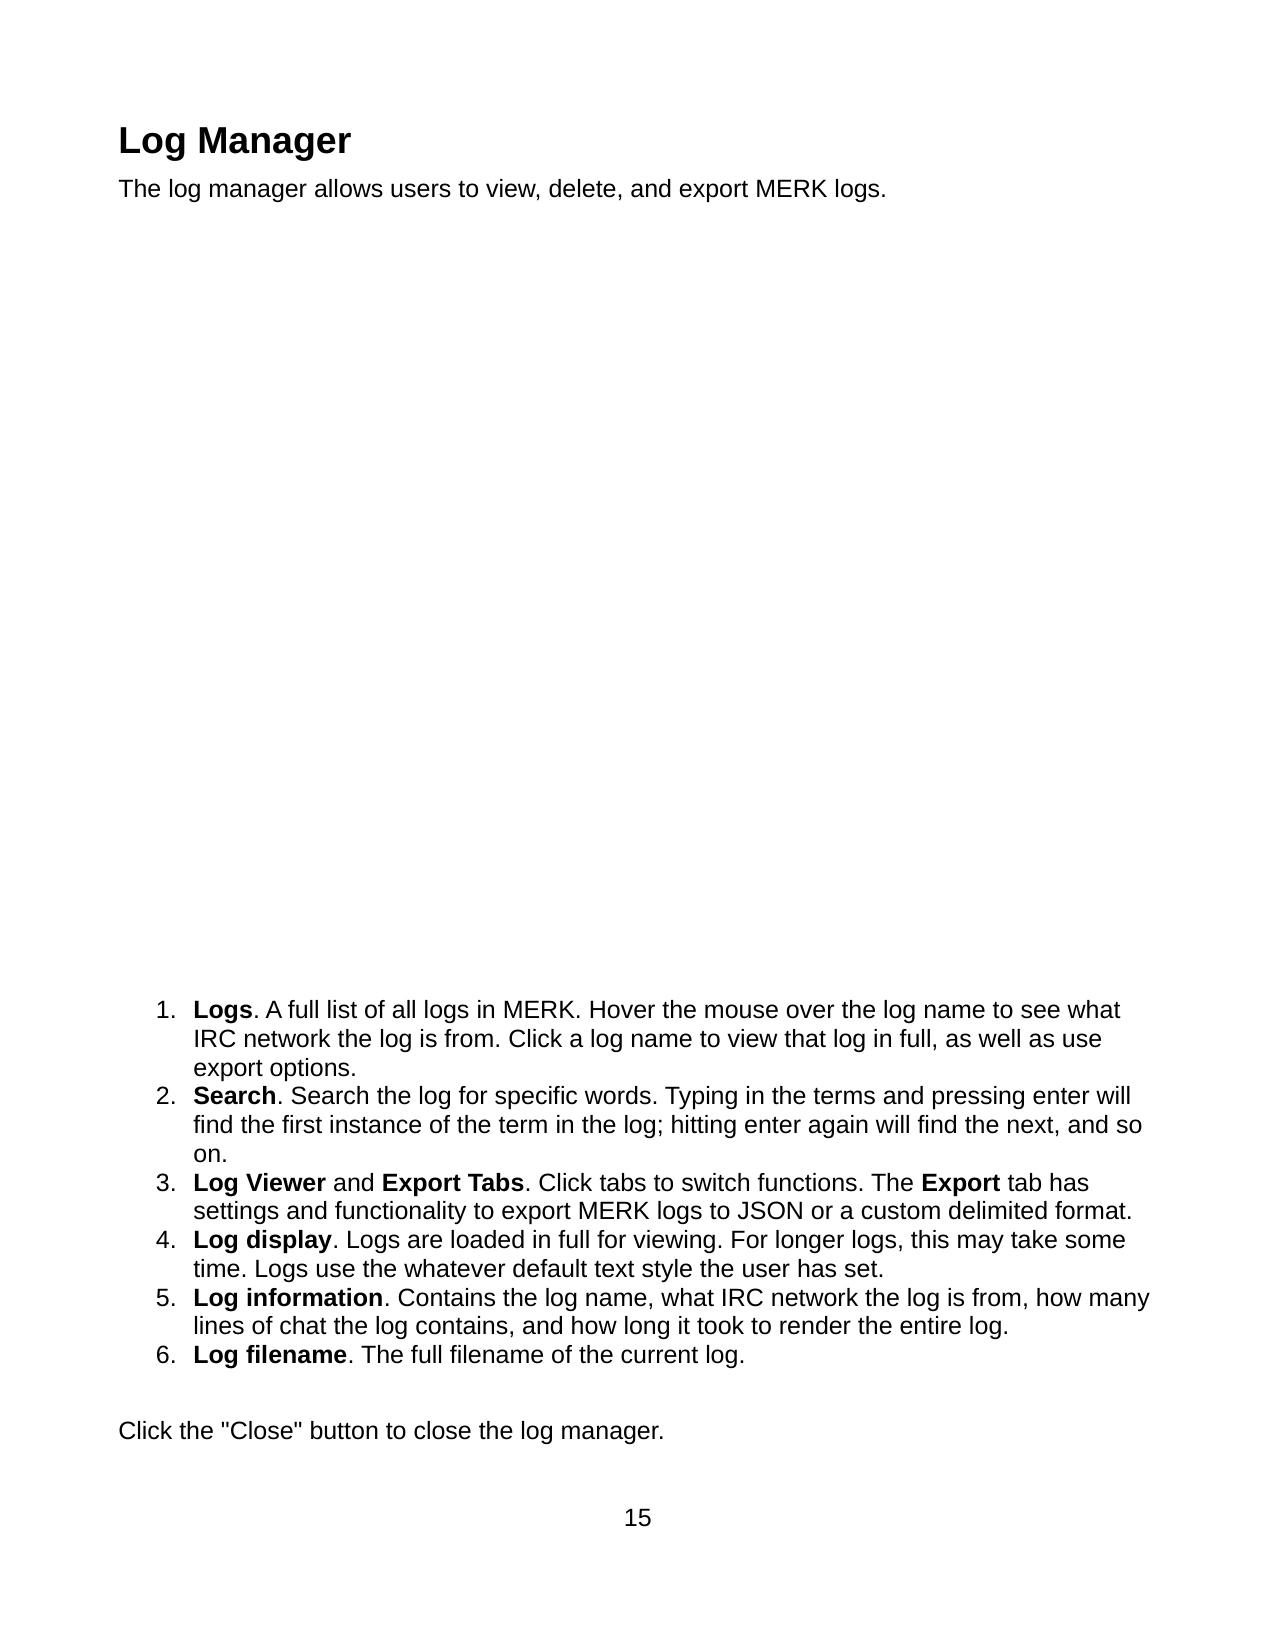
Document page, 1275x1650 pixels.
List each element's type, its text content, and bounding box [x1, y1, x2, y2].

list Log display. Logs are loaded in full for viewing. For longer logs, this may take some time. Logs use the whatever default text style the user has set. [156, 1225, 1157, 1282]
subtitle Log Manager [118, 118, 1157, 161]
text The log manager allows users to view, delete, and export MERK logs. [118, 174, 1157, 202]
list Log filename. The full filename of the current log. [156, 1340, 1157, 1369]
list Search. Search the log for specific words. Typing in the terms and pressing enter will find the first instance of the term in the log; hitting enter again will find the next, and so on. [156, 1081, 1157, 1167]
list Log information. Contains the log name, what IRC network the log is from, how many lines of chat the log contains, and how long it took to render the entire log. [156, 1282, 1157, 1340]
list Log Viewer and Export Tabs. Click tabs to switch functions. The Export tab has settings and functionality to export MERK logs to JSON or a custom delimited format. [156, 1167, 1157, 1225]
text Click the "Close" button to close the log manager. [118, 1416, 1157, 1445]
list Logs. A full list of all logs in MERK. Hover the mouse over the log name to see what IRC network the log is from. Click a log name to view that log in full, as well as use export options. [156, 995, 1157, 1081]
